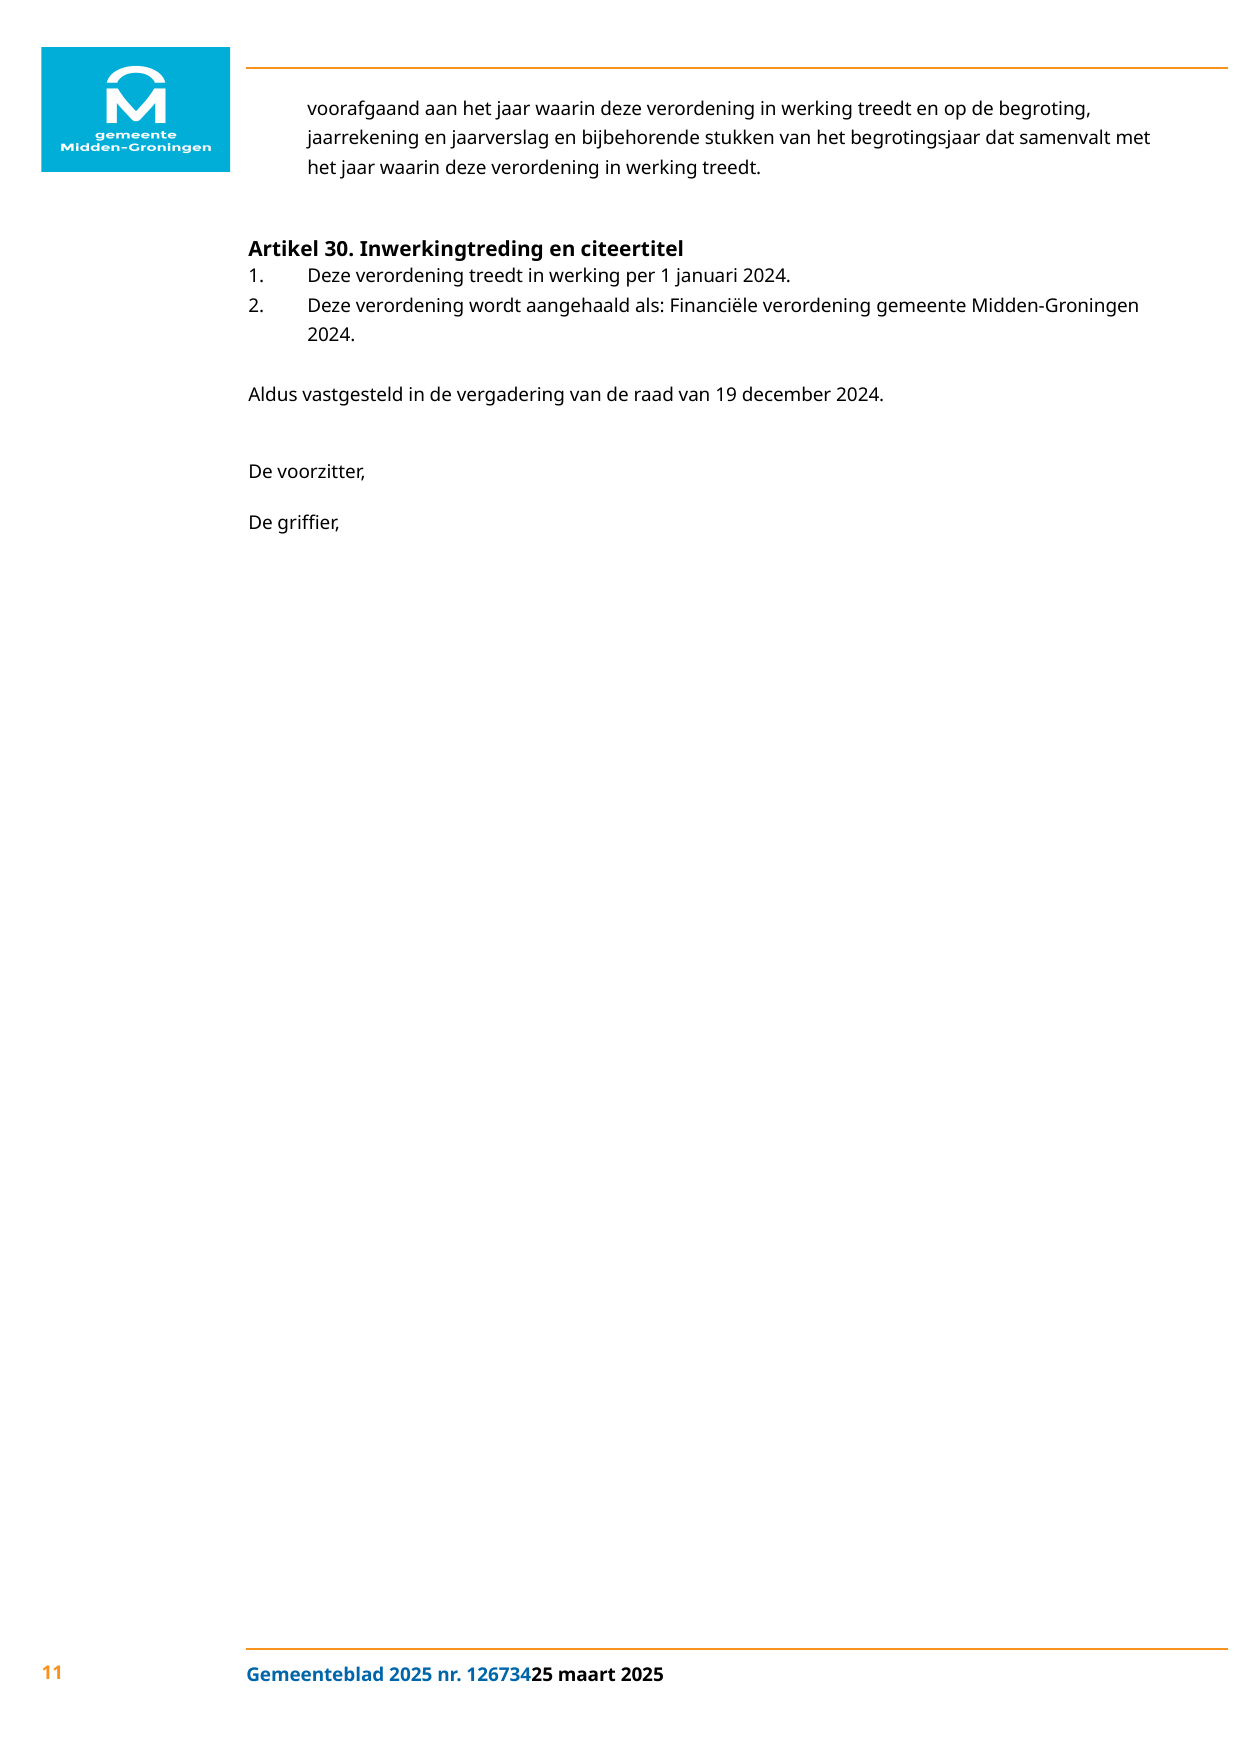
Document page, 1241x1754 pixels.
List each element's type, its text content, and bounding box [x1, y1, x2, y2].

picture [107, 89, 165, 122]
picture [184, 146, 190, 153]
text De voorzitter, [248, 458, 1152, 484]
text De griffier, [248, 509, 1152, 535]
list voorafgaand aan het jaar waarin deze verordening in werking treedt en op de begroting, jaarrekening en jaarverslag en bijbehorende stukken van het begrotingsjaar dat samenvalt met het jaar waarin deze verordening in werking treedt. [248, 95, 1152, 180]
text Artikel 30. Inwerkingtreding en citeertitel [248, 234, 1152, 262]
list Deze verordening treedt in werking per 1 januari 2024. [248, 262, 1152, 288]
picture [108, 66, 164, 82]
text Aldus vastgesteld in de vergadering van de raad van 19 december 2024. [248, 381, 1152, 406]
list Deze verordening wordt aangehaald als: Financiële verordening gemeente Midden-Groningen 2024. [248, 292, 1152, 347]
